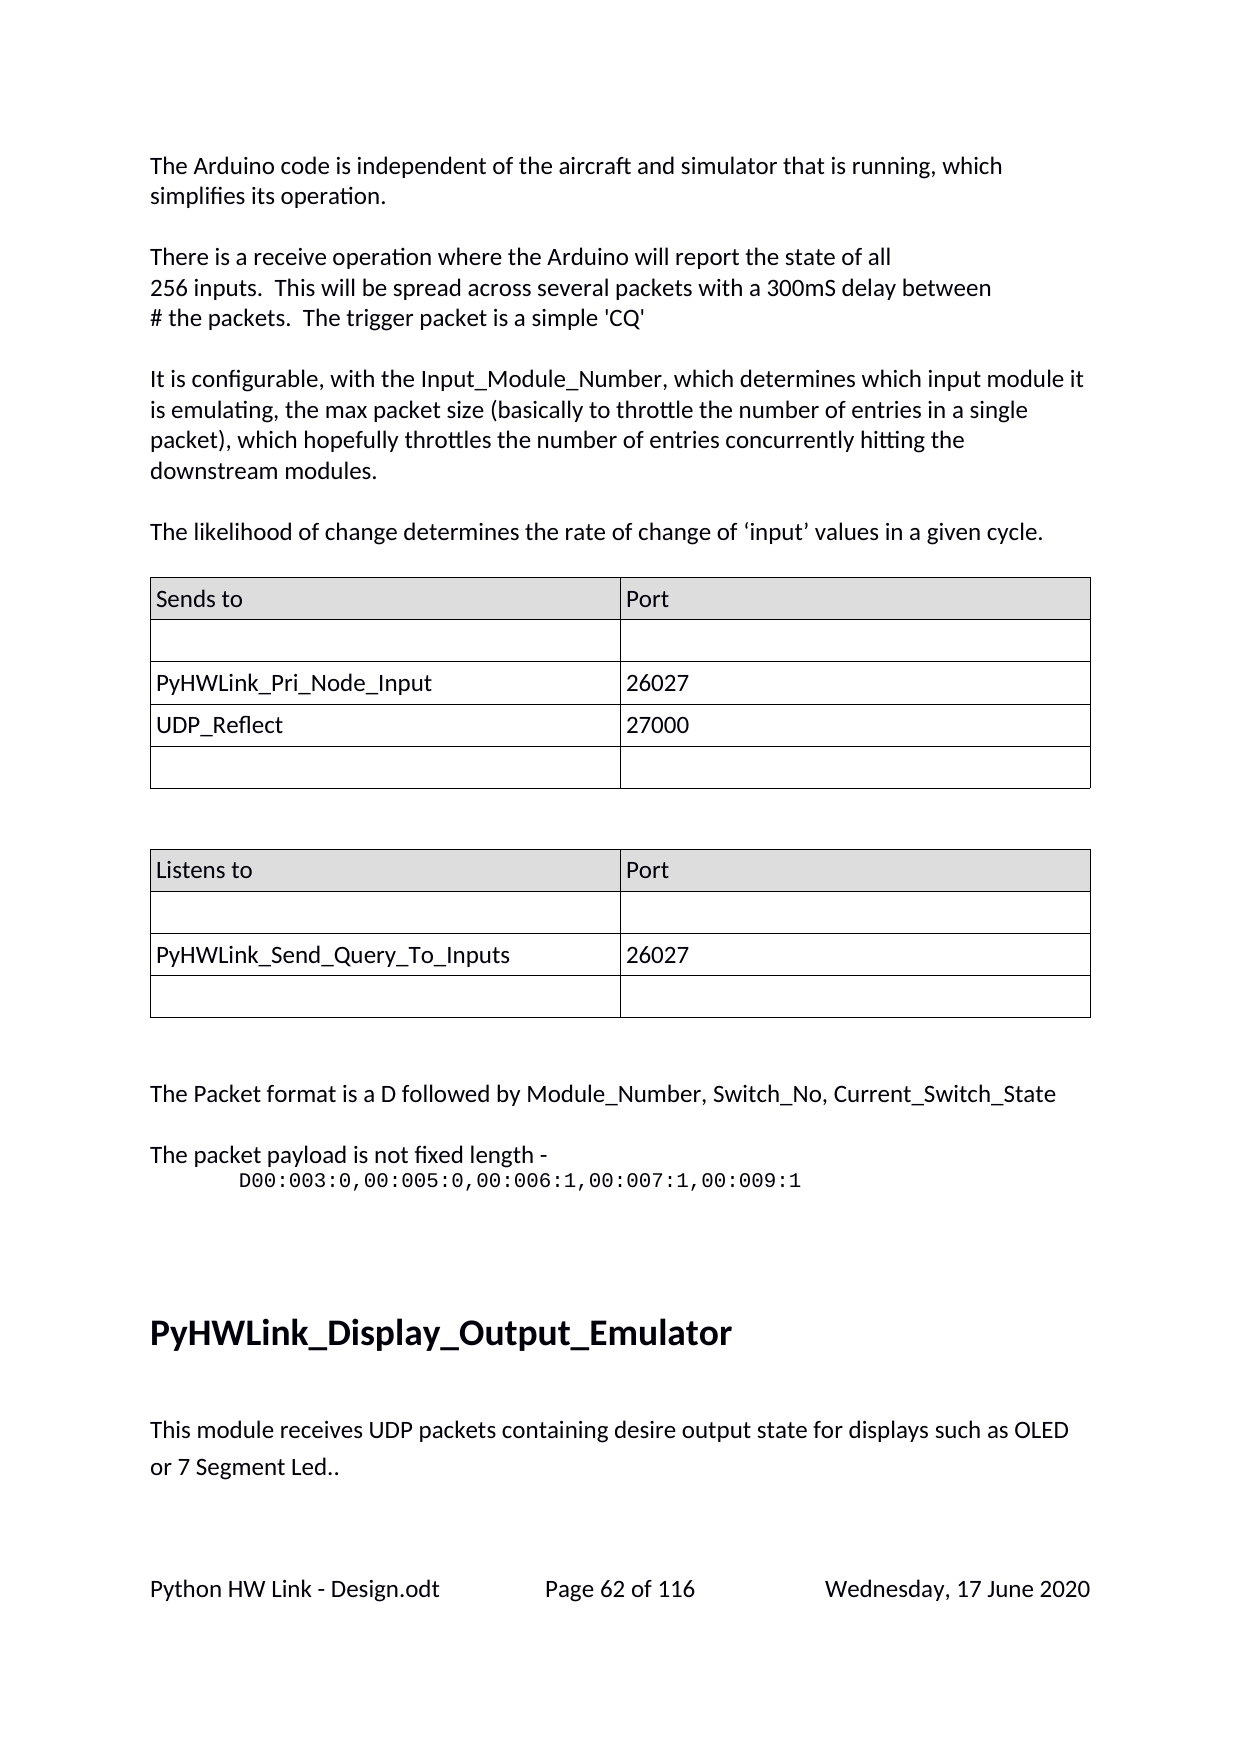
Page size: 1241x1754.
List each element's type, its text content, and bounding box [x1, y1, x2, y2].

text This module receives UDP packets containing desire output state for displays such as OLED or 7 Segment Led.. [150, 1414, 1090, 1481]
text D00:003:0,00:005:0,00:006:1,00:007:1,00:009:1 [150, 1170, 1090, 1193]
text The likelihood of change determines the rate of change of ‘input’ values in a given cycle. [150, 516, 1090, 547]
table_cell [621, 976, 1090, 1017]
text The Packet format is a D followed by Module_Number, Switch_No, Current_Switch_State [150, 1078, 1090, 1109]
text The packet payload is not fixed length - [150, 1139, 1090, 1170]
table_cell 26027 [621, 934, 1090, 975]
table_header Sends to [151, 578, 620, 619]
table_header Port [621, 578, 1090, 619]
table_header Port [621, 850, 1090, 891]
table_header Listens to [151, 850, 620, 891]
subtitle PyHWLink_Display_Output_Emulator [150, 1309, 1090, 1355]
table_cell 26027 [621, 662, 1090, 703]
text There is a receive operation where the Arduino will report the state of all [150, 242, 1090, 272]
table_cell [151, 892, 620, 933]
table_cell [621, 620, 1090, 661]
text The Arduino code is independent of the aircraft and simulator that is running, which simplifies its operation. [150, 150, 1090, 211]
table_cell PyHWLink_Pri_Node_Input [151, 662, 620, 703]
text 256 inputs. This will be spread across several packets with a 300mS delay between [150, 272, 1090, 303]
table_cell [621, 747, 1090, 788]
table_cell [621, 892, 1090, 933]
table_cell PyHWLink_Send_Query_To_Inputs [151, 934, 620, 975]
table_cell [151, 747, 620, 788]
text It is configurable, with the Input_Module_Number, which determines which input module it is emulating, the max packet size (basically to throttle the number of entries in a single packet), which hopefully throttles the number of entries concurrently hitting the downstream modules. [150, 364, 1090, 486]
text # the packets. The trigger packet is a simple 'CQ' [150, 303, 1090, 333]
table_cell [151, 620, 620, 661]
table_cell 27000 [621, 705, 1090, 746]
table_cell UDP_Reflect [151, 705, 620, 746]
table_cell [151, 976, 620, 1017]
